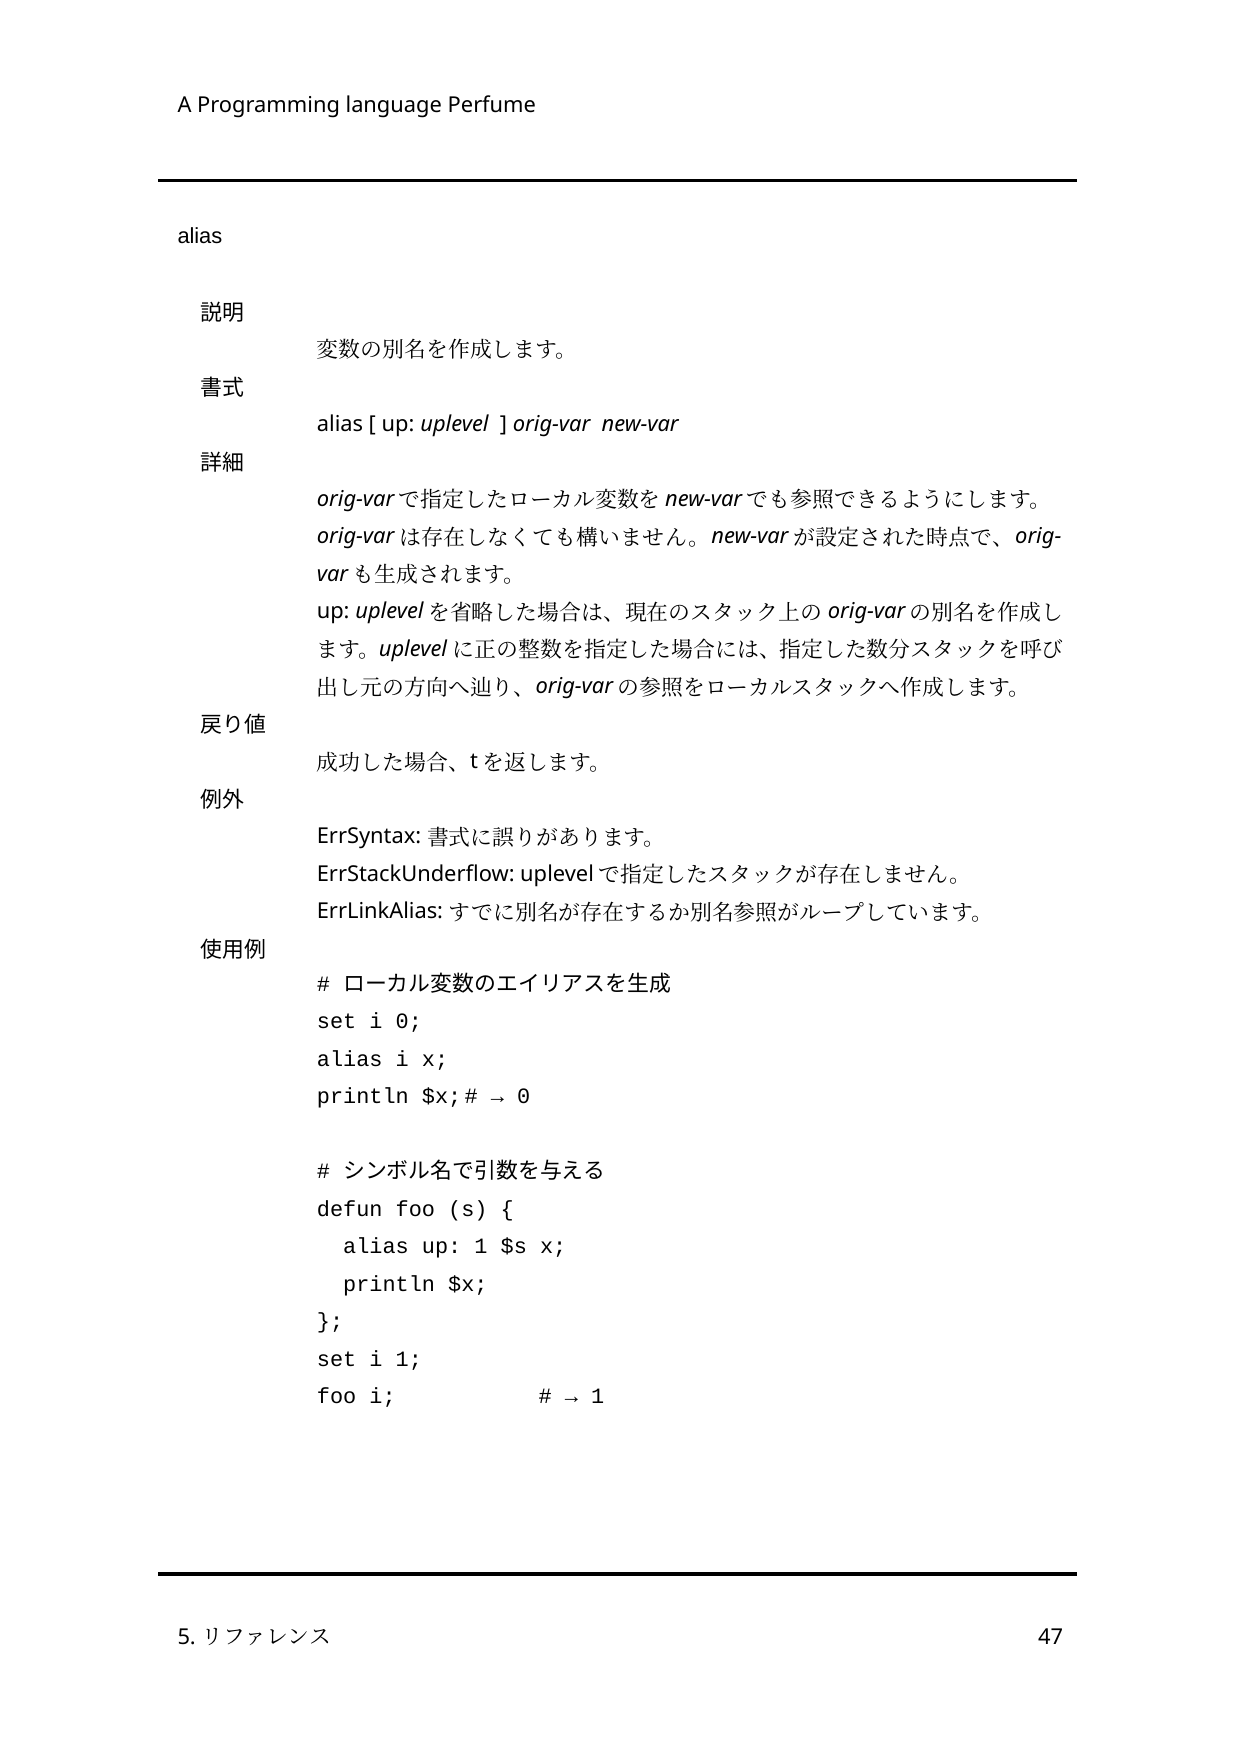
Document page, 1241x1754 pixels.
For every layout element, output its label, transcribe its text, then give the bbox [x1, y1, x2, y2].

table_header 説明 [200, 292, 317, 367]
table_cell 成功した場合、tを返します。 [317, 704, 1063, 779]
table_cell 書式 [200, 367, 317, 442]
table_cell ErrSyntax: 書式に誤りがあります。 ErrStackUnderflow: uplevelで指定したスタックが存在しません。 ErrLinkAlias: すでに別名が存在するか別名参照がループしています。 [317, 779, 1063, 929]
table_cell orig-varで指定したローカル変数をnew-varでも参照できるようにします。 orig-varは存在しなくても構いません。new-varが設定された時点で、orig-varも生成されます。 up: uplevelを省略した場合は、現在のスタック上のorig-varの別名を作成します。uplevel に正の整数を指定した場合には、指定した数分スタックを呼び出し元の方向へ辿り、orig-varの参照をローカルスタックへ作成します。 [317, 442, 1063, 704]
table_cell 例外 [200, 779, 317, 929]
table_cell # ローカル変数のエイリアスを生成 set i 0; alias i x; println $x; # → 0 # シンボル名で引数を与える defun foo (s) { alias up: 1 $s x; println $x; }; set i 1; foo i; # → 1 [317, 929, 1063, 1417]
table_header 変数の別名を作成します。 [317, 292, 1063, 367]
table_cell 使用例 [200, 929, 317, 1417]
table_cell alias [ up: uplevel ] orig-var new-var [317, 367, 1063, 442]
table_cell 戻り値 [200, 704, 317, 779]
table_cell 詳細 [200, 442, 317, 704]
subtitle alias [177, 217, 1063, 254]
